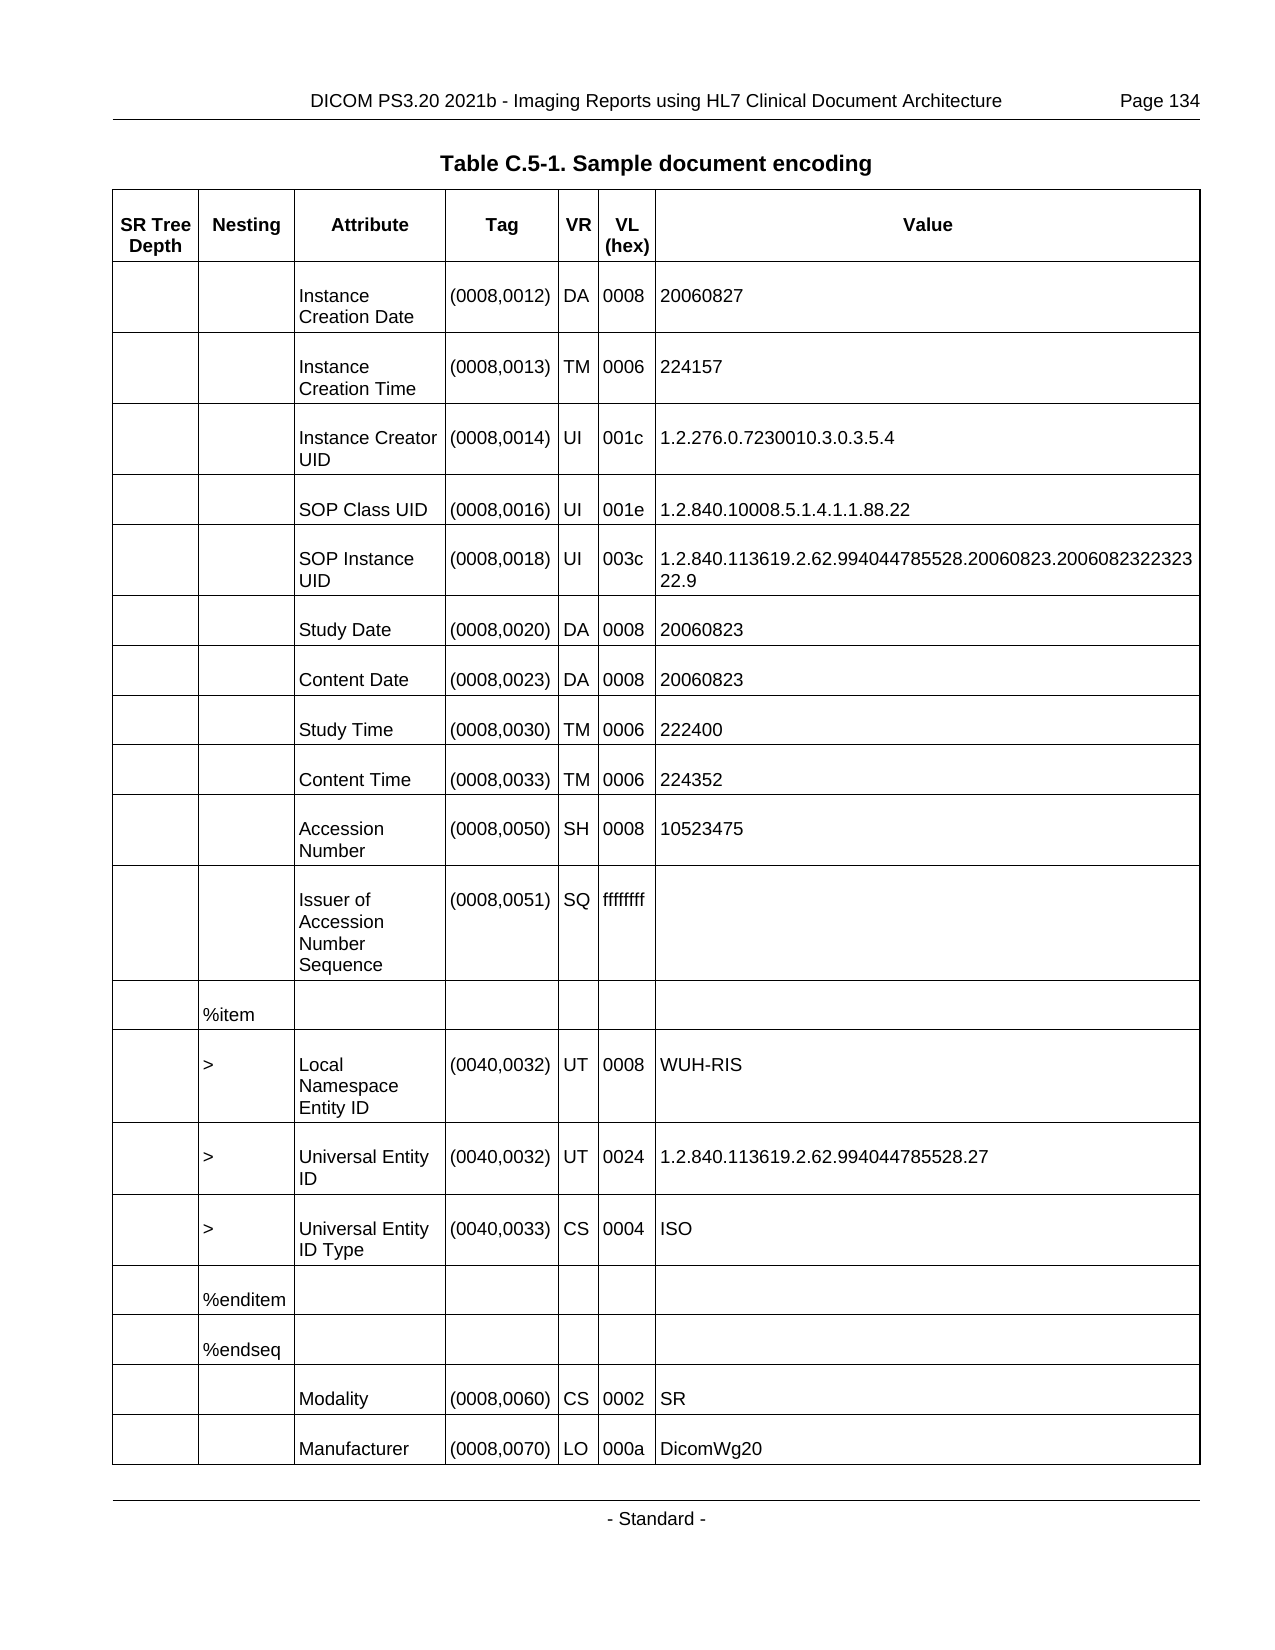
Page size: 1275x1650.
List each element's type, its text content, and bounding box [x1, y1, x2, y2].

table_cell (0008,0012) [446, 262, 558, 332]
table_cell > [199, 1123, 294, 1193]
table_cell [113, 745, 198, 794]
table_cell 0002 [599, 1365, 655, 1414]
table_cell Accession Number [295, 795, 445, 865]
table_cell CS [559, 1195, 598, 1265]
table_cell 0006 [599, 333, 655, 403]
table_cell [113, 1195, 198, 1265]
table_cell SR [656, 1365, 1199, 1414]
table_cell UT [559, 1123, 598, 1193]
table_cell DA [559, 596, 598, 645]
table_cell 0006 [599, 745, 655, 794]
table_cell WUH-RIS [656, 1030, 1199, 1122]
table_cell %item [199, 981, 294, 1029]
table_cell SOP Instance UID [295, 525, 445, 595]
table_cell > [199, 1195, 294, 1265]
table_cell 0008 [599, 646, 655, 695]
table_cell (0008,0051) [446, 866, 558, 980]
table_cell [559, 1315, 598, 1364]
table_cell [199, 866, 294, 980]
table_cell [113, 1415, 198, 1463]
table_cell Universal Entity ID Type [295, 1195, 445, 1265]
table_cell Content Time [295, 745, 445, 794]
table_cell 1.2.276.0.7230010.3.0.3.5.4 [656, 404, 1199, 474]
table_cell LO [559, 1415, 598, 1463]
table_cell (0008,0018) [446, 525, 558, 595]
table_cell [113, 262, 198, 332]
table_cell [295, 1266, 445, 1314]
table_cell UT [559, 1030, 598, 1122]
table_cell UI [559, 404, 598, 474]
table_cell 1.2.840.10008.5.1.4.1.1.88.22 [656, 475, 1199, 524]
table_cell [199, 795, 294, 865]
table_cell (0008,0030) [446, 696, 558, 744]
table_cell 1.2.840.113619.2.62.994044785528.27 [656, 1123, 1199, 1193]
table_cell %enditem [199, 1266, 294, 1314]
table_cell 0006 [599, 696, 655, 744]
table_cell SQ [559, 866, 598, 980]
table_header Attribute [295, 190, 445, 261]
table_cell Local Namespace Entity ID [295, 1030, 445, 1122]
table_cell [113, 1315, 198, 1364]
table_cell (0040,0032) [446, 1123, 558, 1193]
table_cell Universal Entity ID [295, 1123, 445, 1193]
table_cell Instance Creator UID [295, 404, 445, 474]
table_cell [656, 1315, 1199, 1364]
table_cell 0008 [599, 596, 655, 645]
table_cell [113, 1365, 198, 1414]
table_cell [199, 333, 294, 403]
table_cell 0008 [599, 1030, 655, 1122]
table_cell [295, 981, 445, 1029]
table_cell DicomWg20 [656, 1415, 1199, 1463]
table_cell [199, 646, 294, 695]
table_cell [559, 981, 598, 1029]
table_cell [113, 795, 198, 865]
table_cell 0024 [599, 1123, 655, 1193]
table_cell (0008,0013) [446, 333, 558, 403]
table_cell [113, 1266, 198, 1314]
table_cell [113, 1030, 198, 1122]
table_cell Issuer of Accession Number Sequence [295, 866, 445, 980]
table_cell ISO [656, 1195, 1199, 1265]
table_cell [199, 475, 294, 524]
table_cell [113, 866, 198, 980]
table_cell %endseq [199, 1315, 294, 1364]
table_cell 224352 [656, 745, 1199, 794]
table_cell > [199, 1030, 294, 1122]
table_cell [113, 475, 198, 524]
table_cell [113, 696, 198, 744]
table_cell [199, 1365, 294, 1414]
table_cell [113, 525, 198, 595]
table_cell TM [559, 333, 598, 403]
table_cell [599, 1266, 655, 1314]
table_cell 1.2.840.113619.2.62.994044785528.20060823.200608232232322.9 [656, 525, 1199, 595]
table_cell (0008,0023) [446, 646, 558, 695]
table_cell [295, 1315, 445, 1364]
table_cell 222400 [656, 696, 1199, 744]
table_cell (0040,0033) [446, 1195, 558, 1265]
table_cell DA [559, 646, 598, 695]
table_cell (0008,0060) [446, 1365, 558, 1414]
table_header Nesting [199, 190, 294, 261]
table_cell (0008,0050) [446, 795, 558, 865]
table_cell TM [559, 745, 598, 794]
table_cell Study Time [295, 696, 445, 744]
text Table C.5-1. Sample document encoding [112, 150, 1200, 176]
table_cell [113, 646, 198, 695]
table_cell [656, 1266, 1199, 1314]
table_cell Modality [295, 1365, 445, 1414]
table_cell [599, 981, 655, 1029]
table_cell [199, 596, 294, 645]
table_cell (0008,0033) [446, 745, 558, 794]
table_cell TM [559, 696, 598, 744]
table_cell Content Date [295, 646, 445, 695]
table_cell [599, 1315, 655, 1364]
table_cell DA [559, 262, 598, 332]
table_cell [199, 262, 294, 332]
table_header VR [559, 190, 598, 261]
table_cell [559, 1266, 598, 1314]
table_cell [113, 596, 198, 645]
table_cell [656, 981, 1199, 1029]
table_cell (0008,0016) [446, 475, 558, 524]
table_cell Manufacturer [295, 1415, 445, 1463]
table_cell 0008 [599, 795, 655, 865]
table_cell [446, 1315, 558, 1364]
table_cell [199, 745, 294, 794]
table_cell (0008,0014) [446, 404, 558, 474]
table_cell 001c [599, 404, 655, 474]
table_cell CS [559, 1365, 598, 1414]
table_cell 0008 [599, 262, 655, 332]
table_cell 000a [599, 1415, 655, 1463]
table_cell Study Date [295, 596, 445, 645]
table_cell [199, 525, 294, 595]
table_header SR Tree Depth [113, 190, 198, 261]
table_cell 10523475 [656, 795, 1199, 865]
table_cell (0008,0020) [446, 596, 558, 645]
table_header Value [656, 190, 1199, 261]
table_cell (0040,0032) [446, 1030, 558, 1122]
table_cell Instance Creation Time [295, 333, 445, 403]
table_cell [446, 981, 558, 1029]
table_cell Instance Creation Date [295, 262, 445, 332]
table_cell 20060823 [656, 596, 1199, 645]
table_cell [199, 1415, 294, 1463]
table_cell [199, 404, 294, 474]
table_cell 003c [599, 525, 655, 595]
table_cell [446, 1266, 558, 1314]
table_cell [113, 981, 198, 1029]
table_header VL (hex) [599, 190, 655, 261]
table_cell 0004 [599, 1195, 655, 1265]
table_cell SH [559, 795, 598, 865]
table_cell [656, 866, 1199, 980]
table_cell (0008,0070) [446, 1415, 558, 1463]
table_cell ffffffff [599, 866, 655, 980]
table_cell [199, 696, 294, 744]
table_cell UI [559, 475, 598, 524]
table_cell UI [559, 525, 598, 595]
table_cell 20060823 [656, 646, 1199, 695]
table_cell 224157 [656, 333, 1199, 403]
table_cell SOP Class UID [295, 475, 445, 524]
table_cell [113, 404, 198, 474]
table_cell 001e [599, 475, 655, 524]
table_header Tag [446, 190, 558, 261]
table_cell [113, 333, 198, 403]
table_cell [113, 1123, 198, 1193]
table_cell 20060827 [656, 262, 1199, 332]
